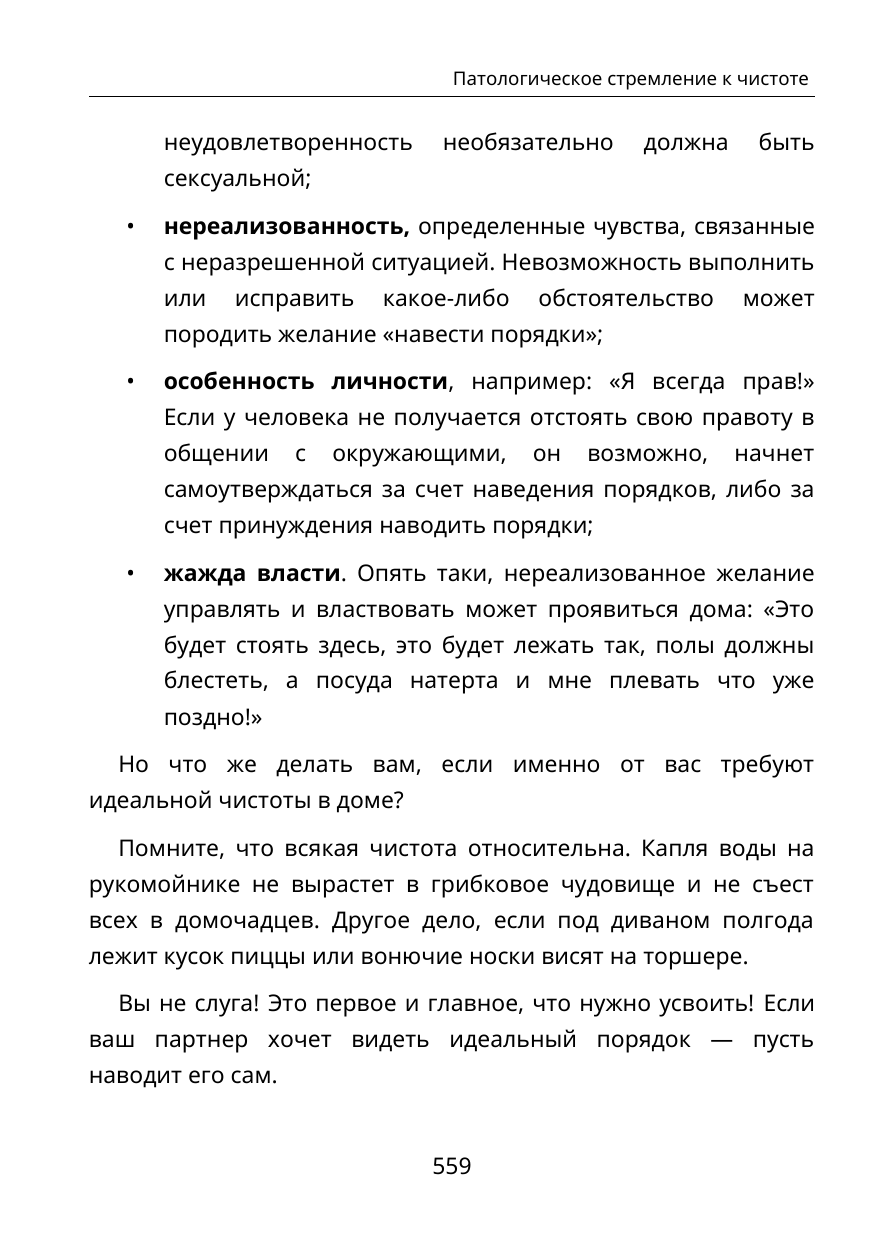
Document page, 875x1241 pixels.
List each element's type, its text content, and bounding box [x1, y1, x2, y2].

list неудовлетворенность необязательно должна быть сексуальной; [126, 126, 815, 193]
text Вы не слуга! Это первое и главное, что нужно усвоить! Если ваш партнер хочет видеть идеальный порядок — пусть наводит его сам. [88, 987, 815, 1090]
text Но что же делать вам, если именно от вас требуют идеальной чистоты в доме? [88, 748, 815, 815]
list жажда власти. Опять таки, нереализованное желание управлять и властвовать может проявиться дома: «Это будет стоять здесь, это будет лежать так, полы должны блестеть, а посуда натерта и мне плевать что уже поздно!» [126, 557, 815, 732]
text Помните, что всякая чистота относительна. Капля воды на рукомойнике не вырастет в грибковое чудовище и не съест всех в домочадцев. Другое дело, если под диваном полгода лежит кусок пиццы или вонючие носки висят на торшере. [88, 832, 815, 971]
list особенность личности, например: «Я всегда прав!» Если у человека не получается отстоять свою правоту в общении с окружающими, он возможно, начнет самоутверждаться за счет наведения порядков, либо за счет принуждения наводить порядки; [126, 365, 815, 540]
list нереализованность, определенные чувства, связанные с неразрешенной ситуацией. Невозможность выполнить или исправить какое-либо обстоятельство может породить желание «навести порядки»; [126, 210, 815, 349]
